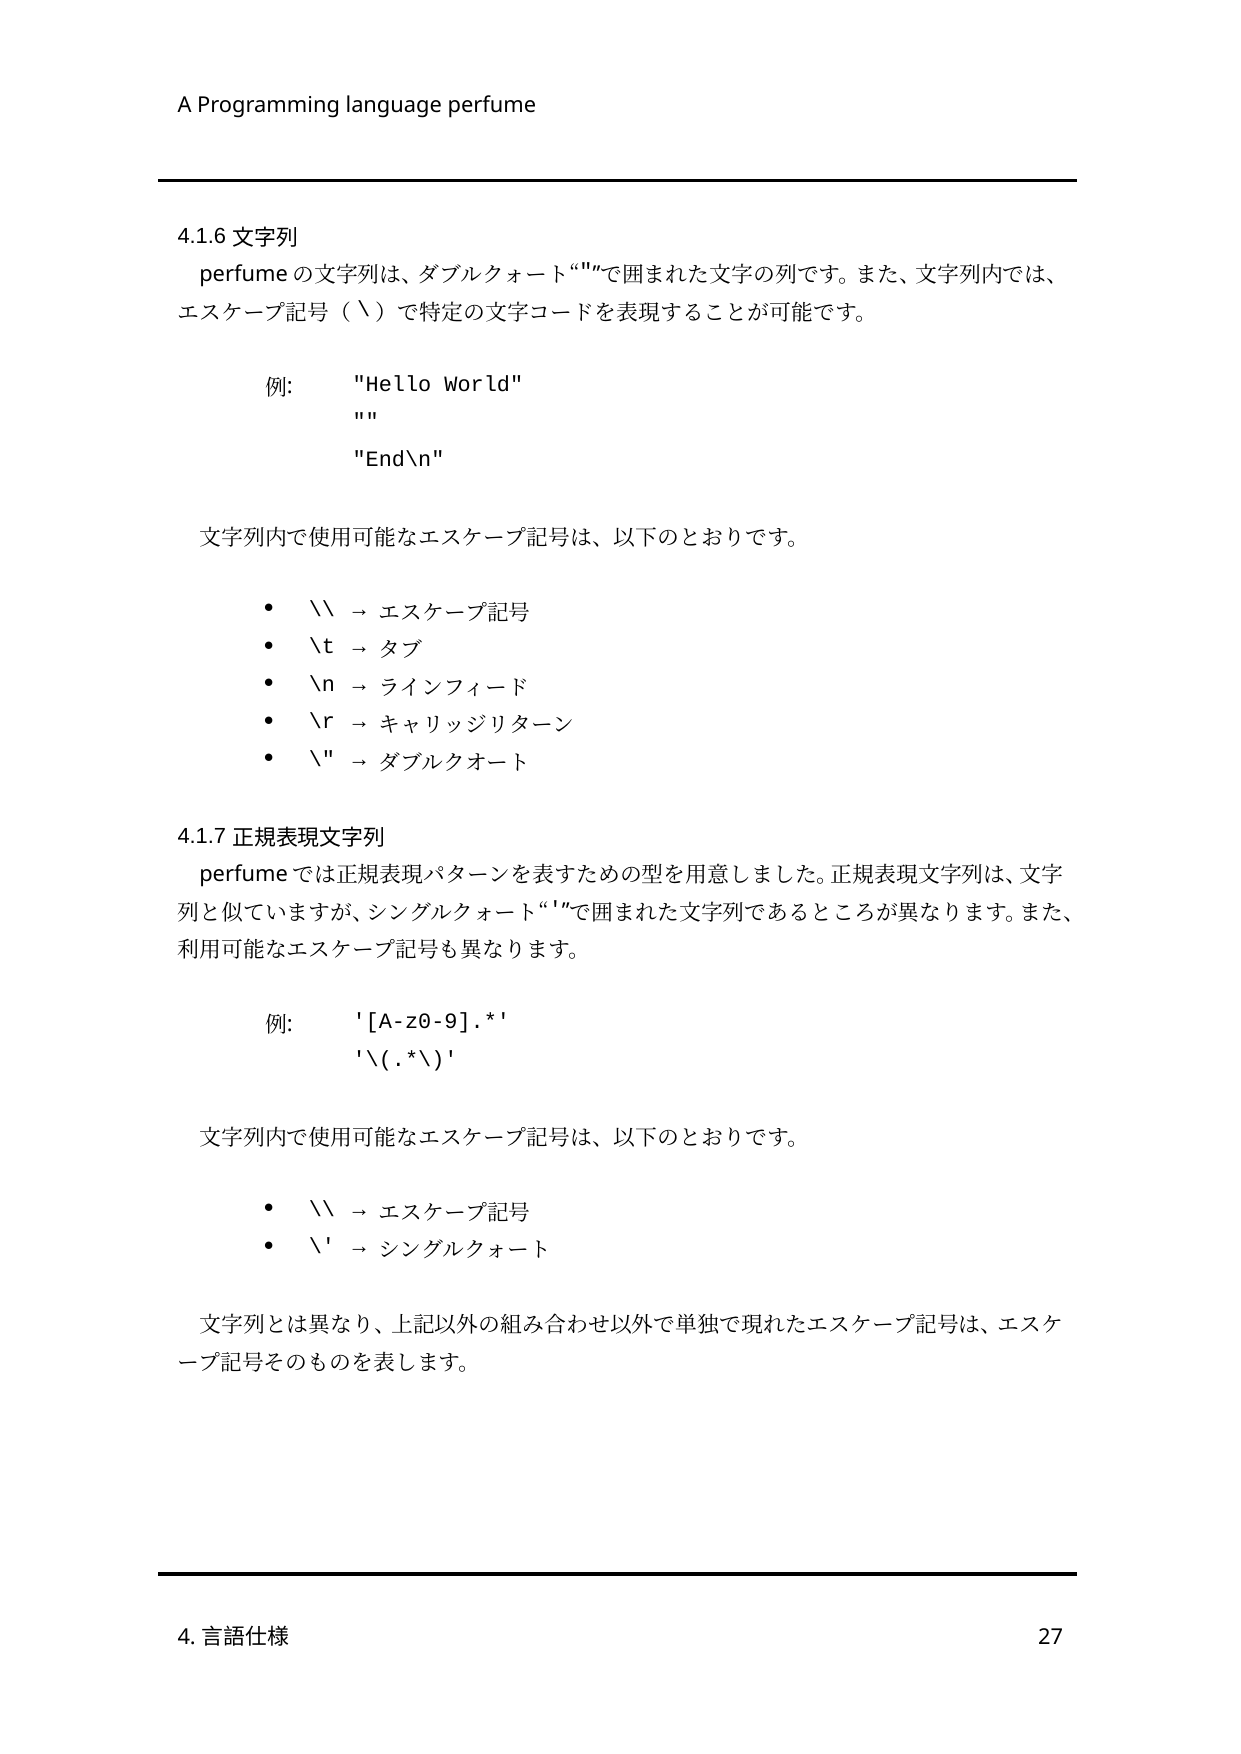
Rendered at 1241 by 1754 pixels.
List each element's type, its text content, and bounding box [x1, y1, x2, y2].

text "" [177, 404, 1063, 442]
text '\(.*\)' [177, 1042, 1063, 1079]
list \" → ダブルクオート [265, 742, 1063, 779]
list \n → ラインフィード [265, 667, 1063, 704]
subtitle 4.1.6 文字列 [177, 217, 1063, 254]
list \' → シングルクォート [265, 1229, 1063, 1267]
list \t → タブ [265, 629, 1063, 667]
text 例: "Hello World" [177, 367, 1063, 404]
list \\ → エスケープ記号 [265, 592, 1063, 629]
text "End\n" [177, 442, 1063, 479]
text 例: '[A-z0-9].*' [177, 1004, 1063, 1042]
text perfumeの文字列は、ダブルクォート“"”で囲まれた文字の列です。また、文字列内では、エスケープ記号（ \ ）で特定の文字コードを表現することが可能です。 [177, 254, 1063, 329]
text 文字列内で使用可能なエスケープ記号は、以下のとおりです。 [177, 1117, 1063, 1154]
list \\ → エスケープ記号 [265, 1192, 1063, 1229]
list \r → キャリッジリターン [265, 704, 1063, 742]
text perfumeでは正規表現パターンを表すための型を用意しました。正規表現文字列は、文字列と似ていますが、シングルクォート“'”で囲まれた文字列であるところが異なります。また、利用可能なエスケープ記号も異なります。 [177, 854, 1063, 967]
subtitle 4.1.7 正規表現文字列 [177, 817, 1063, 854]
text 文字列とは異なり、上記以外の組み合わせ以外で単独で現れたエスケープ記号は、エスケープ記号そのものを表します。 [177, 1304, 1063, 1379]
text 文字列内で使用可能なエスケープ記号は、以下のとおりです。 [177, 517, 1063, 554]
